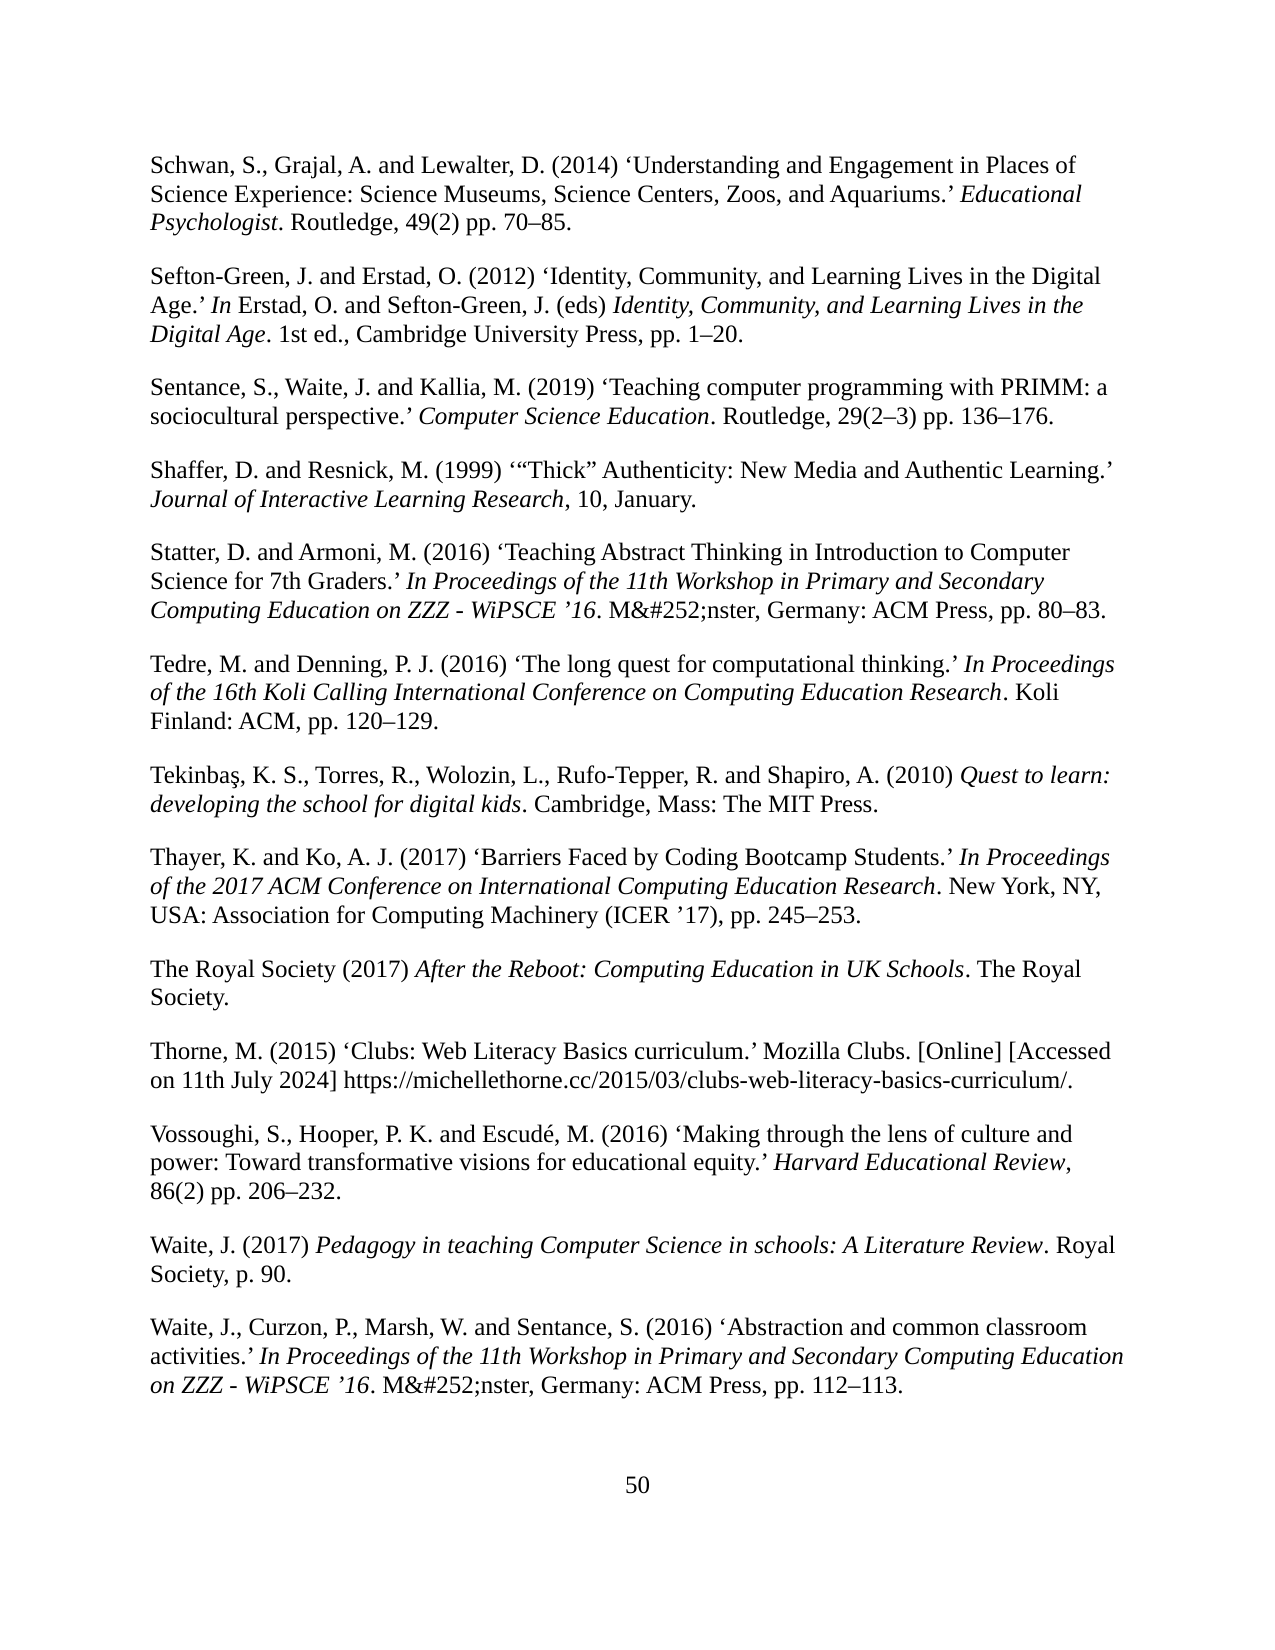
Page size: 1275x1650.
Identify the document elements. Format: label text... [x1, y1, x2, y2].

text Shaffer, D. and Resnick, M. (1999) ‘“Thick” Authenticity: New Media and Authentic Learning.’ Journal of Interactive Learning Research, 10, January. [150, 455, 1125, 512]
text Statter, D. and Armoni, M. (2016) ‘Teaching Abstract Thinking in Introduction to Computer Science for 7th Graders.’ In Proceedings of the 11th Workshop in Primary and Secondary Computing Education on ZZZ - WiPSCE ’16. M&#252;nster, Germany: ACM Press, pp. 80–83. [150, 537, 1125, 624]
text Waite, J., Curzon, P., Marsh, W. and Sentance, S. (2016) ‘Abstraction and common classroom activities.’ In Proceedings of the 11th Workshop in Primary and Secondary Computing Education on ZZZ - WiPSCE ’16. M&#252;nster, Germany: ACM Press, pp. 112–113. [150, 1312, 1125, 1399]
text Tedre, M. and Denning, P. J. (2016) ‘The long quest for computational thinking.’ In Proceedings of the 16th Koli Calling International Conference on Computing Education Research. Koli Finland: ACM, pp. 120–129. [150, 649, 1125, 735]
text Thayer, K. and Ko, A. J. (2017) ‘Barriers Faced by Coding Bootcamp Students.’ In Proceedings of the 2017 ACM Conference on International Computing Education Research. New York, NY, USA: Association for Computing Machinery (ICER ’17), pp. 245–253. [150, 842, 1125, 929]
text Waite, J. (2017) Pedagogy in teaching Computer Science in schools: A Literature Review. Royal Society, p. 90. [150, 1230, 1125, 1287]
text Sentance, S., Waite, J. and Kallia, M. (2019) ‘Teaching computer programming with PRIMM: a sociocultural perspective.’ Computer Science Education. Routledge, 29(2–3) pp. 136–176. [150, 372, 1125, 430]
text The Royal Society (2017) After the Reboot: Computing Education in UK Schools. The Royal Society. [150, 954, 1125, 1011]
text Schwan, S., Grajal, A. and Lewalter, D. (2014) ‘Understanding and Engagement in Places of Science Experience: Science Museums, Science Centers, Zoos, and Aquariums.’ Educational Psychologist. Routledge, 49(2) pp. 70–85. [150, 150, 1125, 236]
text Thorne, M. (2015) ‘Clubs: Web Literacy Basics curriculum.’ Mozilla Clubs. [Online] [Accessed on 11th July 2024] https://michellethorne.cc/2015/03/clubs-web-literacy-basics-curriculum/. [150, 1036, 1125, 1094]
text Vossoughi, S., Hooper, P. K. and Escudé, M. (2016) ‘Making through the lens of culture and power: Toward transformative visions for educational equity.’ Harvard Educational Review, 86(2) pp. 206–232. [150, 1119, 1125, 1205]
text Tekinbaş, K. S., Torres, R., Wolozin, L., Rufo-Tepper, R. and Shapiro, A. (2010) Quest to learn: developing the school for digital kids. Cambridge, Mass: The MIT Press. [150, 760, 1125, 817]
text Sefton-Green, J. and Erstad, O. (2012) ‘Identity, Community, and Learning Lives in the Digital Age.’ In Erstad, O. and Sefton-Green, J. (eds) Identity, Community, and Learning Lives in the Digital Age. 1st ed., Cambridge University Press, pp. 1–20. [150, 261, 1125, 347]
